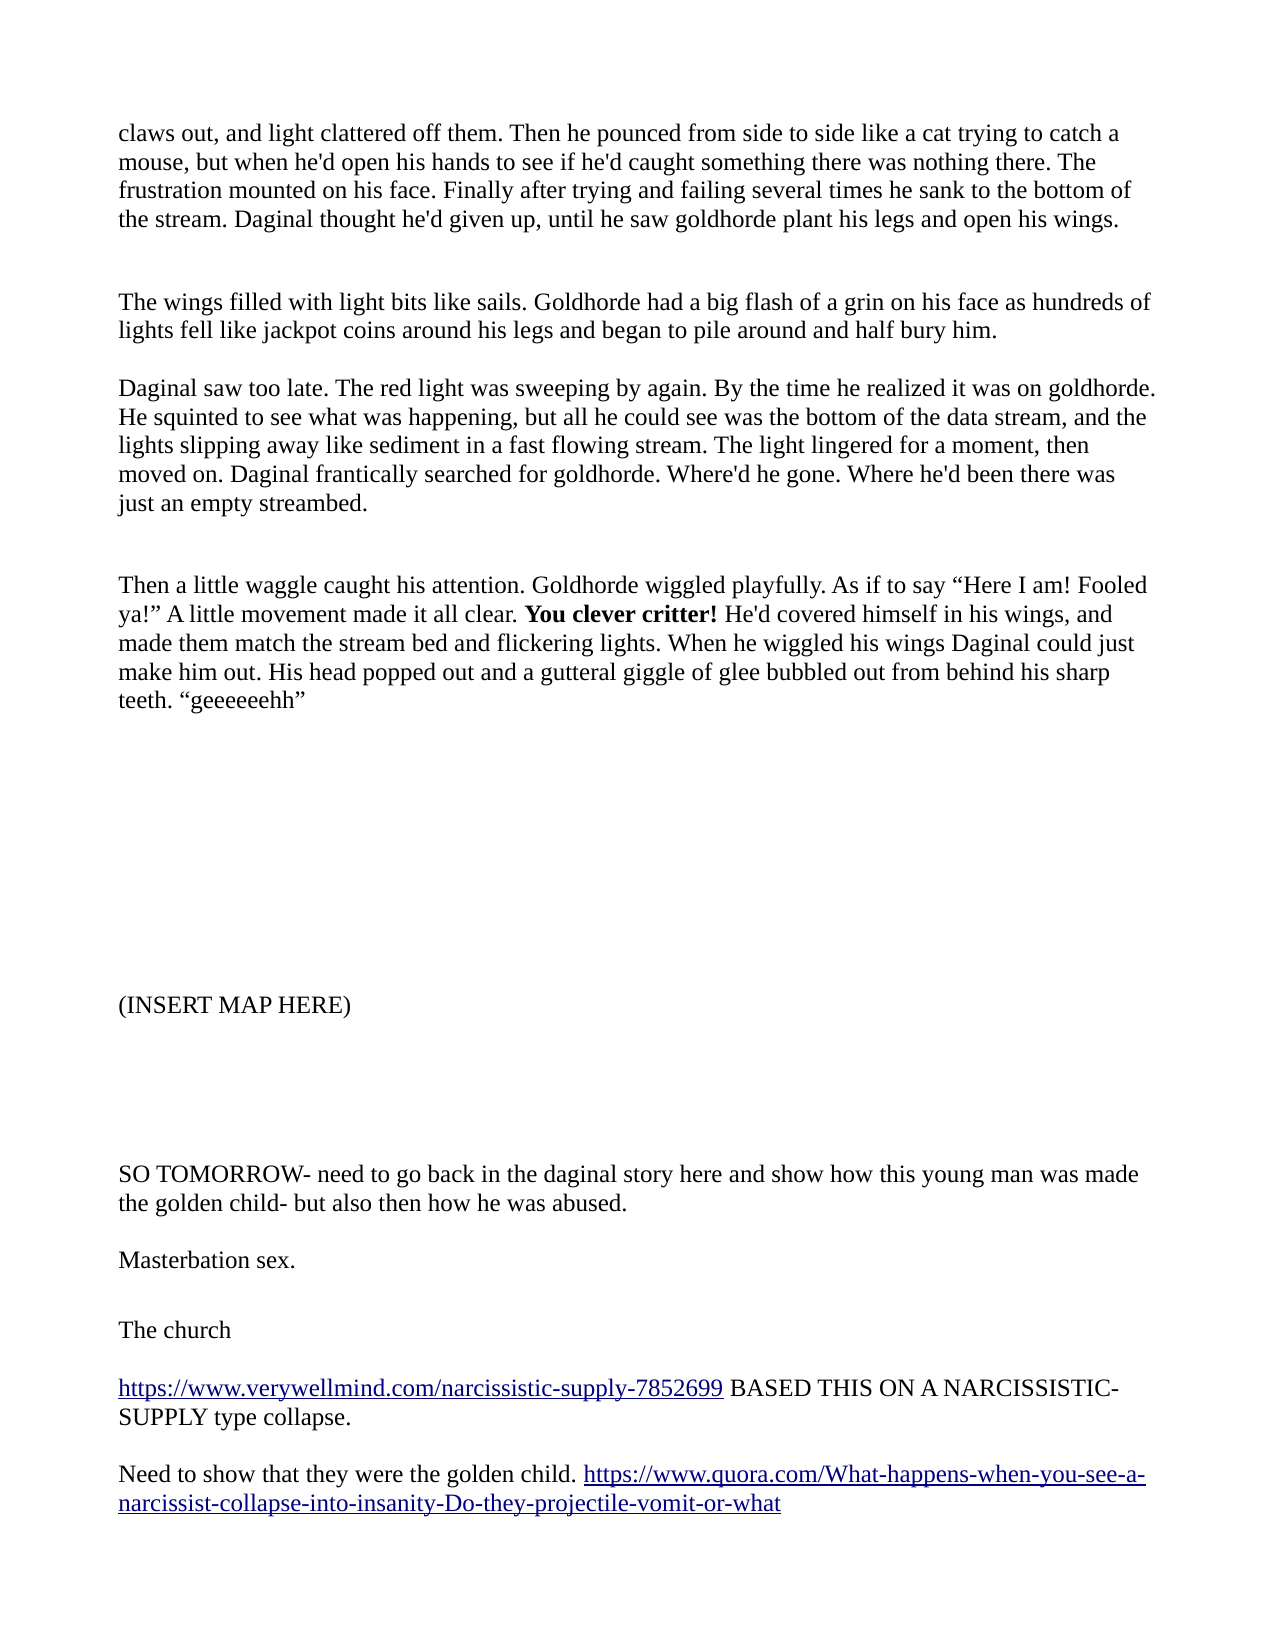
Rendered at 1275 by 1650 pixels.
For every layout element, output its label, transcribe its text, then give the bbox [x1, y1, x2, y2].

text claws out, and light clattered off them. Then he pounced from side to side like a cat trying to catch a mouse, but when he'd open his hands to see if he'd caught something there was nothing there. The frustration mounted on his face. Finally after trying and failing several times he sank to the bottom of the stream. Daginal thought he'd given up, until he saw goldhorde plant his legs and open his wings. [118, 118, 1157, 233]
text The church https://www.verywellmind.com/narcissistic-supply-7852699 BASED THIS ON A NARCISSISTIC-SUPPLY type collapse. Need to show that they were the golden child. https://www.quora.com/What-happens-when-you-see-a-narcissist-collapse-into-insanity-Do-they-projectile-vomit-or-what [118, 1287, 1157, 1517]
text SO TOMORROW- need to go back in the daginal story here and show how this young man was made the golden child- but also then how he was abused. Masterbation sex. [118, 1159, 1157, 1274]
text The wings filled with light bits like sails. Goldhorde had a big flash of a grin on his face as hundreds of lights fell like jackpot coins around his legs and began to pile around and half bury him. Daginal saw too late. The red light was sweeping by again. By the time he realized it was on goldhorde. He squinted to see what was happening, but all he could see was the bottom of the data stream, and the lights slipping away like sediment in a fast flowing stream. The light lingered for a moment, then moved on. Daginal frantically searched for goldhorde. Where'd he gone. Where he'd been there was just an empty streambed. [118, 287, 1157, 517]
text Then a little waggle caught his attention. Goldhorde wiggled playfully. As if to say “Here I am! Fooled ya!” A little movement made it all clear. You clever critter! He'd covered himself in his wings, and made them match the stream bed and flickering lights. When he wiggled his wings Daginal could just make him out. His head popped out and a gutteral giggle of glee bubbled out from behind his sharp teeth. “geeeeeehh” [118, 571, 1157, 714]
text (INSERT MAP HERE) [118, 933, 1157, 1106]
